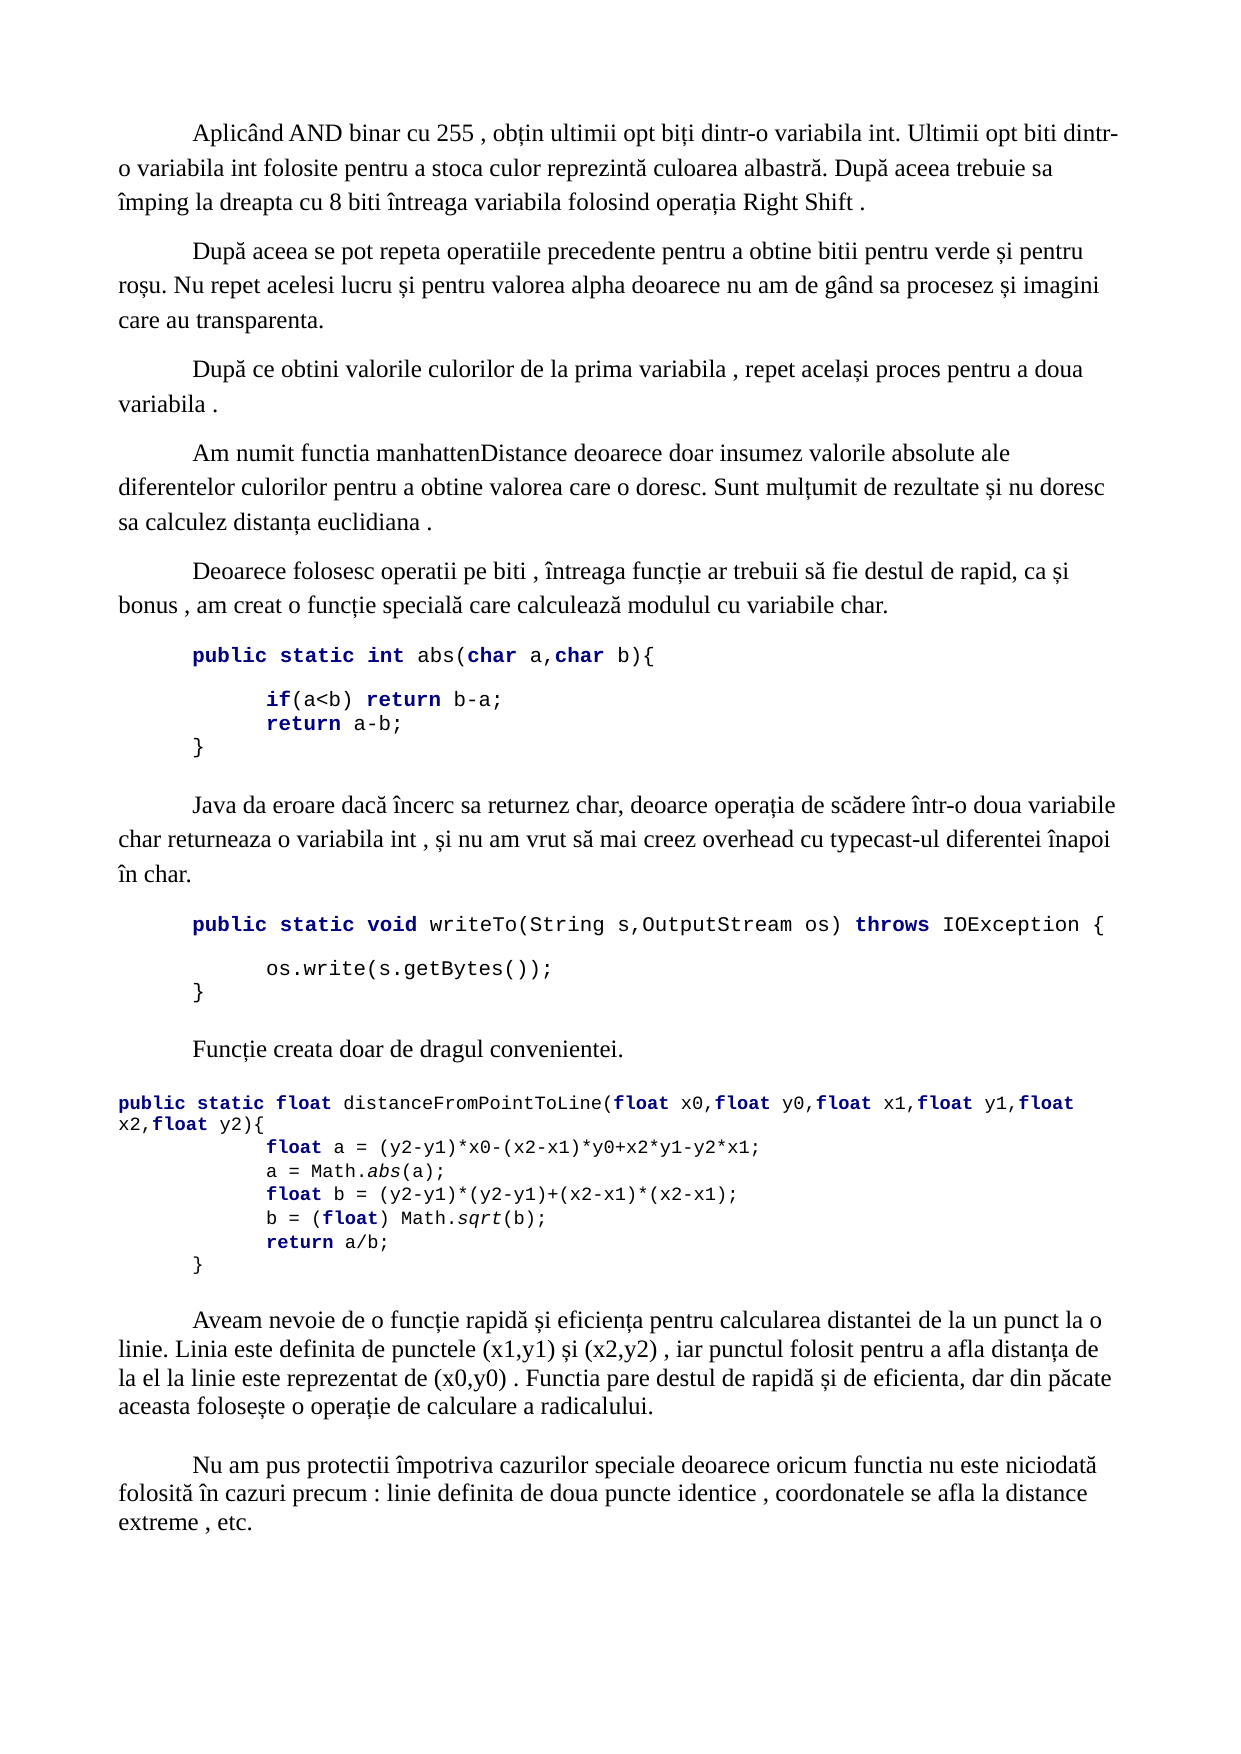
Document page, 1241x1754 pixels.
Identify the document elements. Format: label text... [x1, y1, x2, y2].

text Deoarece folosesc operatii pe biti , întreaga funcție ar trebuii să fie destul de rapid, ca și bonus , am creat o funcție specială care calculează modulul cu variabile char. [118, 556, 1122, 619]
text După aceea se pot repeta operatiile precedente pentru a obtine bitii pentru verde și pentru roșu. Nu repet acelesi lucru și pentru valorea alpha deoarece nu am de gând sa procesez și imagini care au transparenta. [118, 236, 1122, 334]
text } [118, 981, 1122, 1005]
text a = Math.abs(a); [118, 1160, 1122, 1183]
text Aplicând AND binar cu 255 , obțin ultimii opt biți dintr-o variabila int. Ultimii opt biti dintr-o variabila int folosite pentru a stoca culor reprezintă culoarea albastră. După aceea trebuie sa împing la dreapta cu 8 biti întreaga variabila folosind operația Right Shift . [118, 118, 1122, 216]
text Funcție creata doar de dragul convenientei. [118, 1034, 1122, 1064]
text public static float distanceFromPointToLine(float x0,float y0,float x1,float y1,float x2,float y2){ [118, 1093, 1122, 1136]
text Aveam nevoie de o funcție rapidă și eficiența pentru calcularea distantei de la un punct la o linie. Linia este definita de punctele (x1,y1) și (x2,y2) , iar punctul folosit pentru a afla distanța de la el la linie este reprezentat de (x0,y0) . Functia pare destul de rapidă și de eficienta, dar din păcate aceasta folosește o operație de calculare a radicalului. [118, 1305, 1122, 1420]
text return a-b; [118, 713, 1122, 737]
text if(a<b) return b-a; [118, 689, 1122, 713]
text } [118, 1254, 1122, 1276]
text După ce obtini valorile culorilor de la prima variabila , repet același proces pentru a doua variabila . [118, 354, 1122, 417]
text b = (float) Math.sqrt(b); [118, 1207, 1122, 1231]
text public static void writeTo(String s,OutputStream os) throws IOException { [118, 908, 1122, 937]
text return a/b; [118, 1231, 1122, 1254]
text os.write(s.getBytes()); [118, 958, 1122, 981]
text Nu am pus protectii împotriva cazurilor speciale deoarece oricum functia nu este niciodată folosită în cazuri precum : linie definita de doua puncte identice , coordonatele se afla la distance extreme , etc. [118, 1450, 1122, 1536]
text Java da eroare dacă încerc sa returnez char, deoarce operația de scădere într-o doua variabile char returneaza o variabila int , și nu am vrut să mai creez overhead cu typecast-ul diferentei înapoi în char. [118, 790, 1122, 887]
text float a = (y2-y1)*x0-(x2-x1)*y0+x2*y1-y2*x1; [118, 1136, 1122, 1160]
text public static int abs(char a,char b){ [118, 639, 1122, 669]
text Am numit functia manhattenDistance deoarece doar insumez valorile absolute ale diferentelor culorilor pentru a obtine valorea care o doresc. Sunt mulțumit de rezultate și nu doresc sa calculez distanța euclidiana . [118, 438, 1122, 535]
text } [118, 737, 1122, 760]
text float b = (y2-y1)*(y2-y1)+(x2-x1)*(x2-x1); [118, 1183, 1122, 1207]
